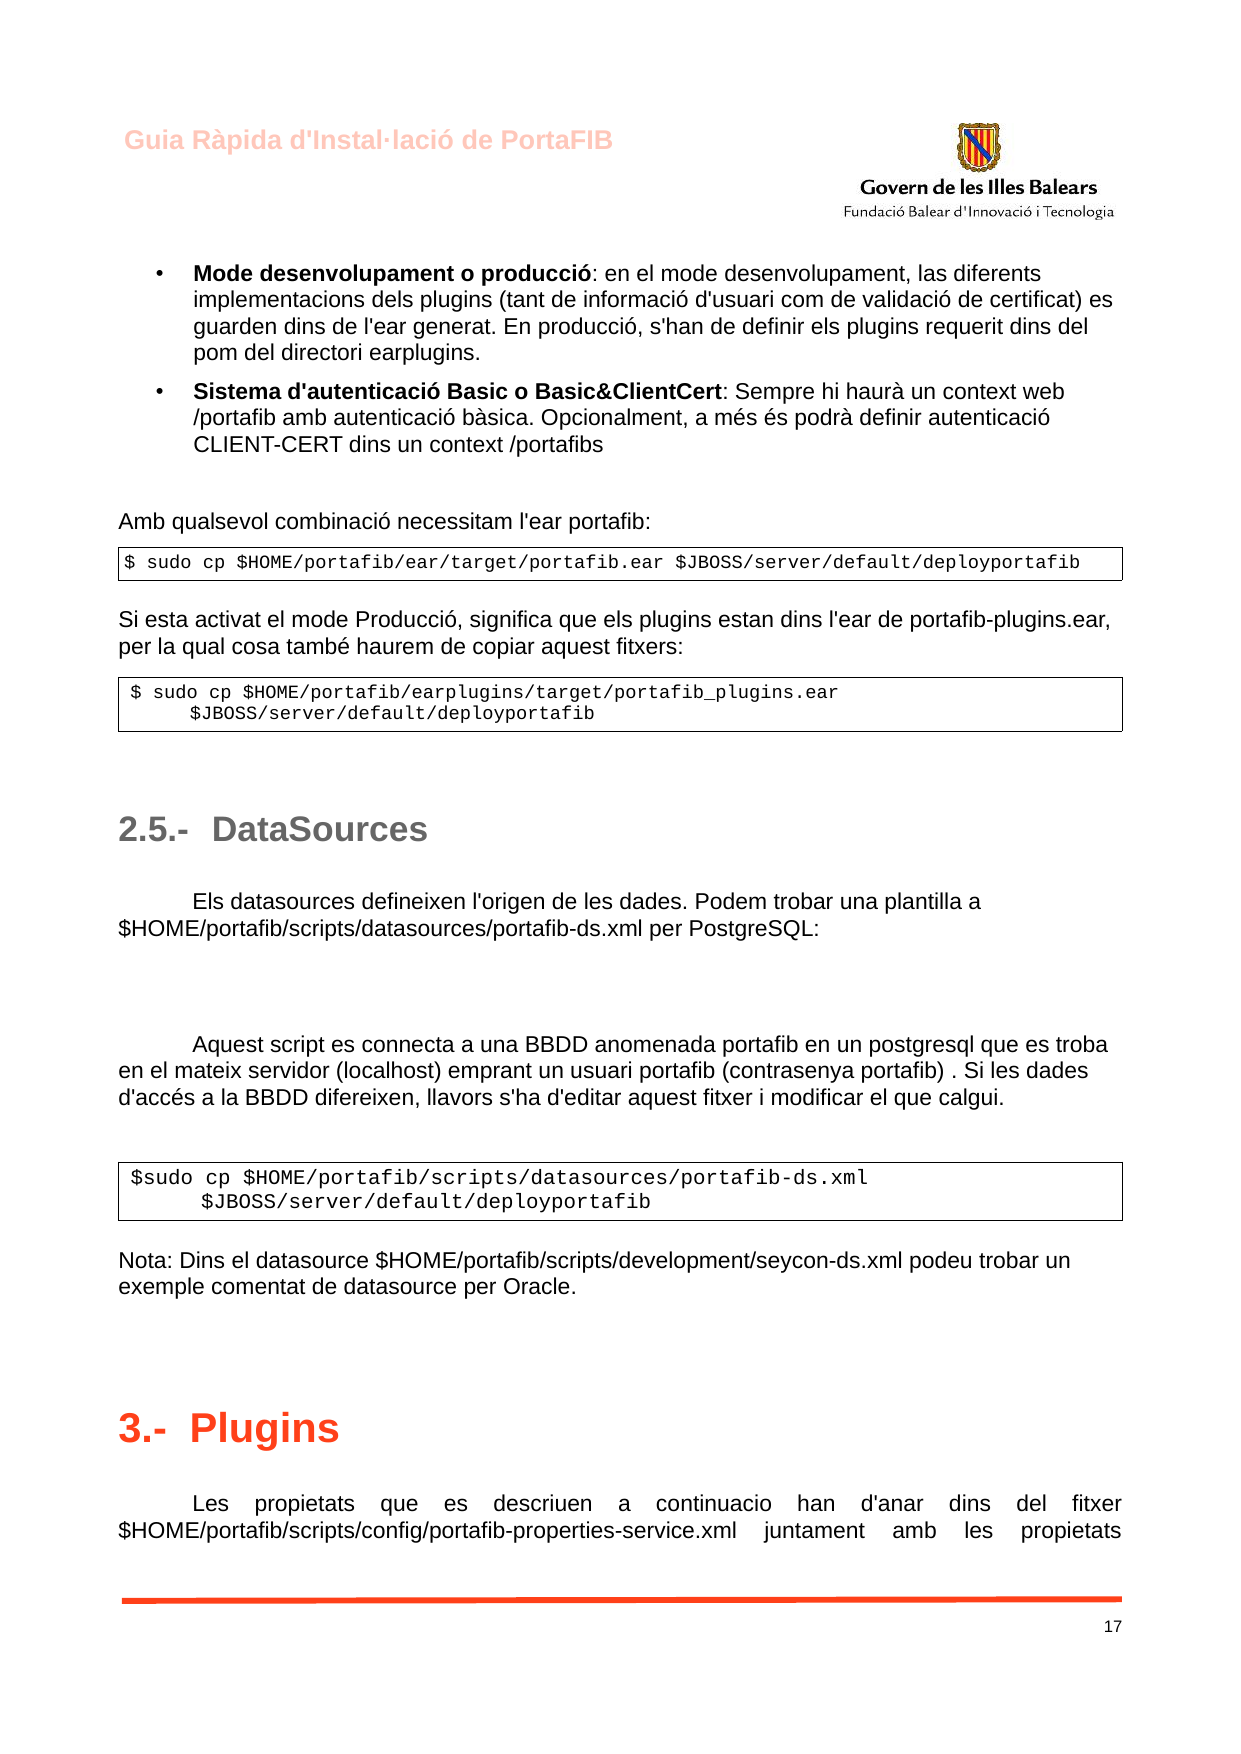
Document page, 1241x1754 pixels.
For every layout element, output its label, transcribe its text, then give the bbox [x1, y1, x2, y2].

text Nota: Dins el datasource $HOME/portafib/scripts/development/seycon-ds.xml podeu trobar un exemple comentat de datasource per Oracle. [118, 1247, 1122, 1299]
text Aquest script es connecta a una BBDD anomenada portafib en un postgresql que es troba en el mateix servidor (localhost) emprant un usuari portafib (contrasenya portafib) . Si les dades d'accés a la BBDD difereixen, llavors s'ha d'editar aquest fitxer i modificar el que calgui. [118, 1031, 1122, 1110]
table_header $ sudo cp $HOME/portafib/earplugins/target/portafib_plugins.ear $JBOSS/server/default/deployportafib [119, 678, 1122, 731]
text Si esta activat el mode Producció, significa que els plugins estan dins l'ear de portafib-plugins.ear, per la qual cosa també haurem de copiar aquest fitxers: [118, 606, 1122, 659]
text Les propietats que es descriuen a continuacio han d'anar dins del fitxer $HOME/portafib/scripts/config/portafib-properties-service.xml juntament amb les propietats [118, 1490, 1122, 1543]
table_header $ sudo cp $HOME/portafib/ear/target/portafib.ear $JBOSS/server/default/deployportafib [119, 548, 1122, 580]
subtitle DataSources [118, 809, 1122, 849]
text Amb qualsevol combinació necessitam l'ear portafib: [118, 508, 1122, 534]
text Els datasources defineixen l'origen de les dades. Podem trobar una plantilla a $HOME/portafib/scripts/datasources/portafib-ds.xml per PostgreSQL: [118, 888, 1122, 941]
table_header $sudo cp $HOME/portafib/scripts/datasources/portafib-ds.xml $JBOSS/server/default/deployportafib [119, 1163, 1122, 1220]
list Mode desenvolupament o producció: en el mode desenvolupament, las diferents implementacions dels plugins (tant de informació d'usuari com de validació de certificat) es guarden dins de l'ear generat. En producció, s'han de definir els plugins requerit dins del pom del directori earplugins. [156, 260, 1122, 365]
subtitle Plugins [118, 1404, 1122, 1452]
picture [840, 123, 1117, 220]
list Sistema d'autenticació Basic o Basic&ClientCert: Sempre hi haurà un context web /portafib amb autenticació bàsica. Opcionalment, a més és podrà definir autenticació CLIENT-CERT dins un context /portafibs [156, 378, 1122, 457]
